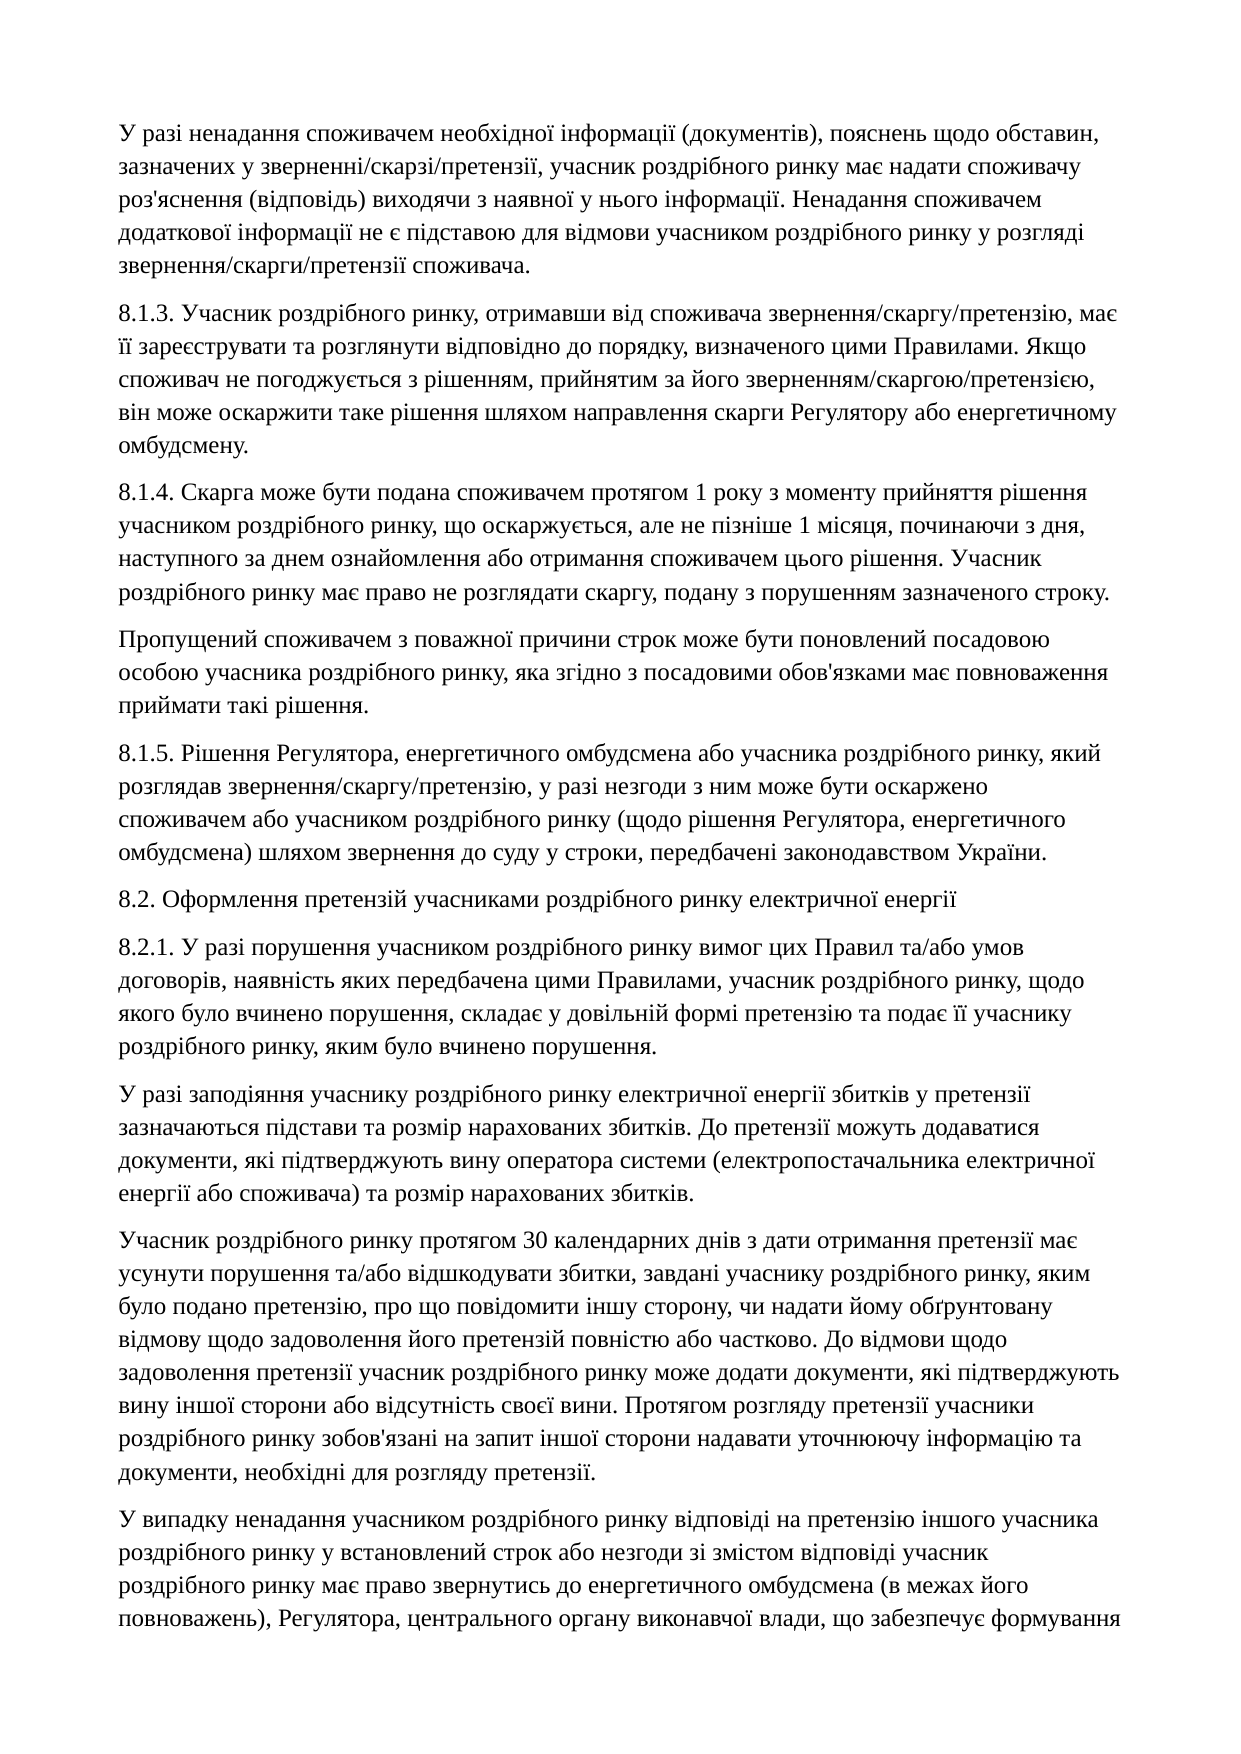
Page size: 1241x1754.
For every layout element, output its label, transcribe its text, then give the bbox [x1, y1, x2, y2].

text Пропущений споживачем з поважної причини строк може бути поновлений посадовою особою учасника роздрібного ринку, яка згідно з посадовими обов'язками має повноваження приймати такі рішення. [118, 624, 1122, 719]
text 8.1.3. Учасник роздрібного ринку, отримавши від споживача звернення/скаргу/претензію, має її зареєструвати та розглянути відповідно до порядку, визначеного цими Правилами. Якщо споживач не погоджується з рішенням, прийнятим за його зверненням/скаргою/претензією, він може оскаржити таке рішення шляхом направлення скарги Регулятору або енергетичному омбудсмену. [118, 298, 1122, 459]
text 8.1.5. Рішення Регулятора, енергетичного омбудсмена або учасника роздрібного ринку, який розглядав звернення/скаргу/претензію, у разі незгоди з ним може бути оскаржено споживачем або учасником роздрібного ринку (щодо рішення Регулятора, енергетичного омбудсмена) шляхом звернення до суду у строки, передбачені законодавством України. [118, 738, 1122, 866]
text У разі заподіяння учаснику роздрібного ринку електричної енергії збитків у претензії зазначаються підстави та розмір нарахованих збитків. До претензії можуть додаватися документи, які підтверджують вину оператора системи (електропостачальника електричної енергії або споживача) та розмір нарахованих збитків. [118, 1079, 1122, 1207]
text У випадку ненадання учасником роздрібного ринку відповіді на претензію іншого учасника роздрібного ринку у встановлений строк або незгоди зі змістом відповіді учасник роздрібного ринку має право звернутись до енергетичного омбудсмена (в межах його повноважень), Регулятора, центрального органу виконавчої влади, що забезпечує формування [118, 1504, 1122, 1632]
text 8.2. Оформлення претензій учасниками роздрібного ринку електричної енергії [118, 884, 1122, 913]
text У разі ненадання споживачем необхідної інформації (документів), пояснень щодо обставин, зазначених у зверненні/скарзі/претензії, учасник роздрібного ринку має надати споживачу роз'яснення (відповідь) виходячи з наявної у нього інформації. Ненадання споживачем додаткової інформації не є підставою для відмови учасником роздрібного ринку у розгляді звернення/скарги/претензії споживача. [118, 118, 1122, 279]
text 8.1.4. Скарга може бути подана споживачем протягом 1 року з моменту прийняття рішення учасником роздрібного ринку, що оскаржується, але не пізніше 1 місяця, починаючи з дня, наступного за днем ознайомлення або отримання споживачем цього рішення. Учасник роздрібного ринку має право не розглядати скаргу, подану з порушенням зазначеного строку. [118, 477, 1122, 605]
text Учасник роздрібного ринку протягом 30 календарних днів з дати отримання претензії має усунути порушення та/або відшкодувати збитки, завдані учаснику роздрібного ринку, яким було подано претензію, про що повідомити іншу сторону, чи надати йому обґрунтовану відмову щодо задоволення його претензій повністю або частково. До відмови щодо задоволення претензії учасник роздрібного ринку може додати документи, які підтверджують вину іншої сторони або відсутність своєї вини. Протягом розгляду претензії учасники роздрібного ринку зобов'язані на запит іншої сторони надавати уточнюючу інформацію та документи, необхідні для розгляду претензії. [118, 1225, 1122, 1485]
text 8.2.1. У разі порушення учасником роздрібного ринку вимог цих Правил та/або умов договорів, наявність яких передбачена цими Правилами, учасник роздрібного ринку, щодо якого було вчинено порушення, складає у довільній формі претензію та подає її учаснику роздрібного ринку, яким було вчинено порушення. [118, 932, 1122, 1060]
